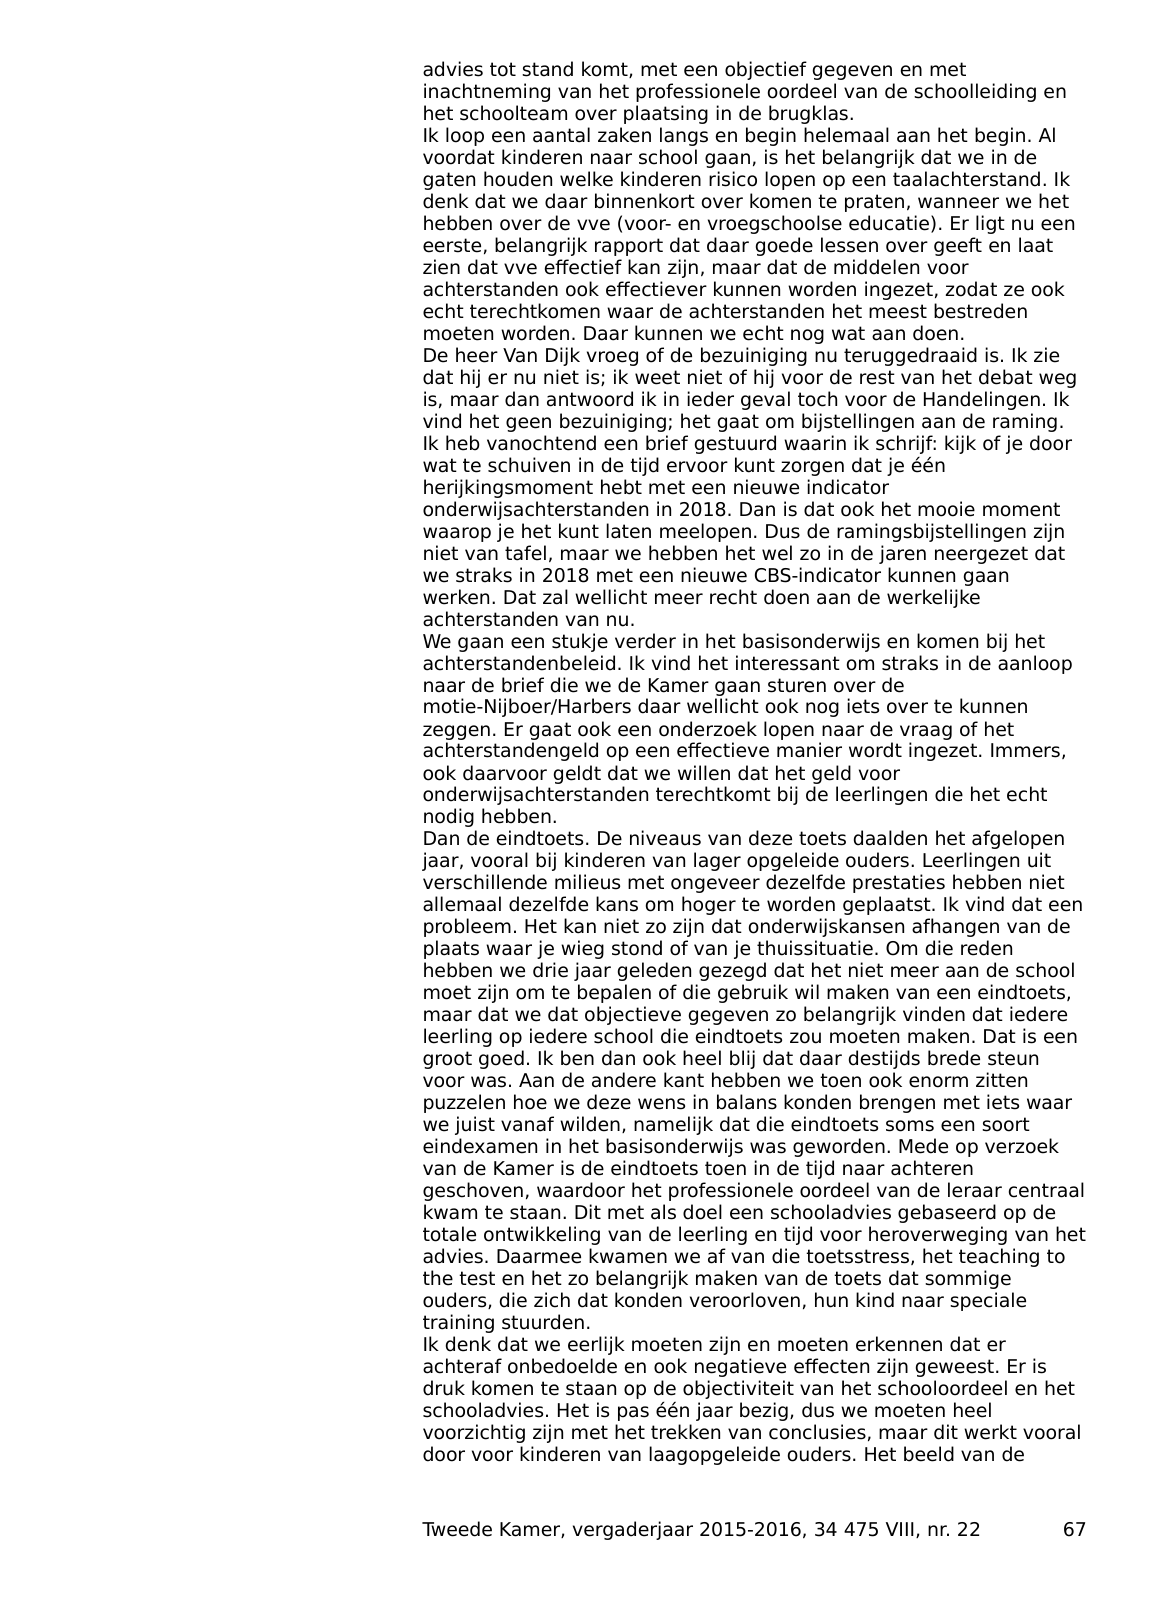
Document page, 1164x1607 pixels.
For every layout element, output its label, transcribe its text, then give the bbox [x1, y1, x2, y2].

text advies tot stand komt, met een objectief gegeven en met inachtneming van het professionele oordeel van de schoolleiding en het schoolteam over plaatsing in de brugklas. [422, 59, 1087, 125]
text De heer Van Dijk vroeg of de bezuiniging nu teruggedraaid is. Ik zie dat hij er nu niet is; ik weet niet of hij voor de rest van het debat weg is, maar dan antwoord ik in ieder geval toch voor de Handelingen. Ik vind het geen bezuiniging; het gaat om bijstellingen aan de raming. Ik heb vanochtend een brief gestuurd waarin ik schrijf: kijk of je door wat te schuiven in de tijd ervoor kunt zorgen dat je één herijkingsmoment hebt met een nieuwe indicator onderwijsachterstanden in 2018. Dan is dat ook het mooie moment waarop je het kunt laten meelopen. Dus de ramingsbijstellingen zijn niet van tafel, maar we hebben het wel zo in de jaren neergezet dat we straks in 2018 met een nieuwe CBS-indicator kunnen gaan werken. Dat zal wellicht meer recht doen aan de werkelijke achterstanden van nu. [422, 345, 1087, 631]
text Ik denk dat we eerlijk moeten zijn en moeten erkennen dat er achteraf onbedoelde en ook negatieve effecten zijn geweest. Er is druk komen te staan op de objectiviteit van het schooloordeel en het schooladvies. Het is pas één jaar bezig, dus we moeten heel voorzichtig zijn met het trekken van conclusies, maar dit werkt vooral door voor kinderen van laagopgeleide ouders. Het beeld van de [422, 1334, 1087, 1466]
text We gaan een stukje verder in het basisonderwijs en komen bij het achterstandenbeleid. Ik vind het interessant om straks in de aanloop naar de brief die we de Kamer gaan sturen over de motie-Nijboer/Harbers daar wellicht ook nog iets over te kunnen zeggen. Er gaat ook een onderzoek lopen naar de vraag of het achterstandengeld op een effectieve manier wordt ingezet. Immers, ook daarvoor geldt dat we willen dat het geld voor onderwijsachterstanden terechtkomt bij de leerlingen die het echt nodig hebben. [422, 631, 1087, 828]
text Ik loop een aantal zaken langs en begin helemaal aan het begin. Al voordat kinderen naar school gaan, is het belangrijk dat we in de gaten houden welke kinderen risico lopen op een taalachterstand. Ik denk dat we daar binnenkort over komen te praten, wanneer we het hebben over de vve (voor- en vroegschoolse educatie). Er ligt nu een eerste, belangrijk rapport dat daar goede lessen over geeft en laat zien dat vve effectief kan zijn, maar dat de middelen voor achterstanden ook effectiever kunnen worden ingezet, zodat ze ook echt terechtkomen waar de achterstanden het meest bestreden moeten worden. Daar kunnen we echt nog wat aan doen. [422, 125, 1087, 345]
text Dan de eindtoets. De niveaus van deze toets daalden het afgelopen jaar, vooral bij kinderen van lager opgeleide ouders. Leerlingen uit verschillende milieus met ongeveer dezelfde prestaties hebben niet allemaal dezelfde kans om hoger te worden geplaatst. Ik vind dat een probleem. Het kan niet zo zijn dat onderwijskansen afhangen van de plaats waar je wieg stond of van je thuissituatie. Om die reden hebben we drie jaar geleden gezegd dat het niet meer aan de school moet zijn om te bepalen of die gebruik wil maken van een eindtoets, maar dat we dat objectieve gegeven zo belangrijk vinden dat iedere leerling op iedere school die eindtoets zou moeten maken. Dat is een groot goed. Ik ben dan ook heel blij dat daar destijds brede steun voor was. Aan de andere kant hebben we toen ook enorm zitten puzzelen hoe we deze wens in balans konden brengen met iets waar we juist vanaf wilden, namelijk dat die eindtoets soms een soort eindexamen in het basisonderwijs was geworden. Mede op verzoek van de Kamer is de eindtoets toen in de tijd naar achteren geschoven, waardoor het professionele oordeel van de leraar centraal kwam te staan. Dit met als doel een schooladvies gebaseerd op de totale ontwikkeling van de leerling en tijd voor heroverweging van het advies. Daarmee kwamen we af van die toetsstress, het teaching to the test en het zo belangrijk maken van de toets dat sommige ouders, die zich dat konden veroorloven, hun kind naar speciale training stuurden. [422, 828, 1087, 1334]
